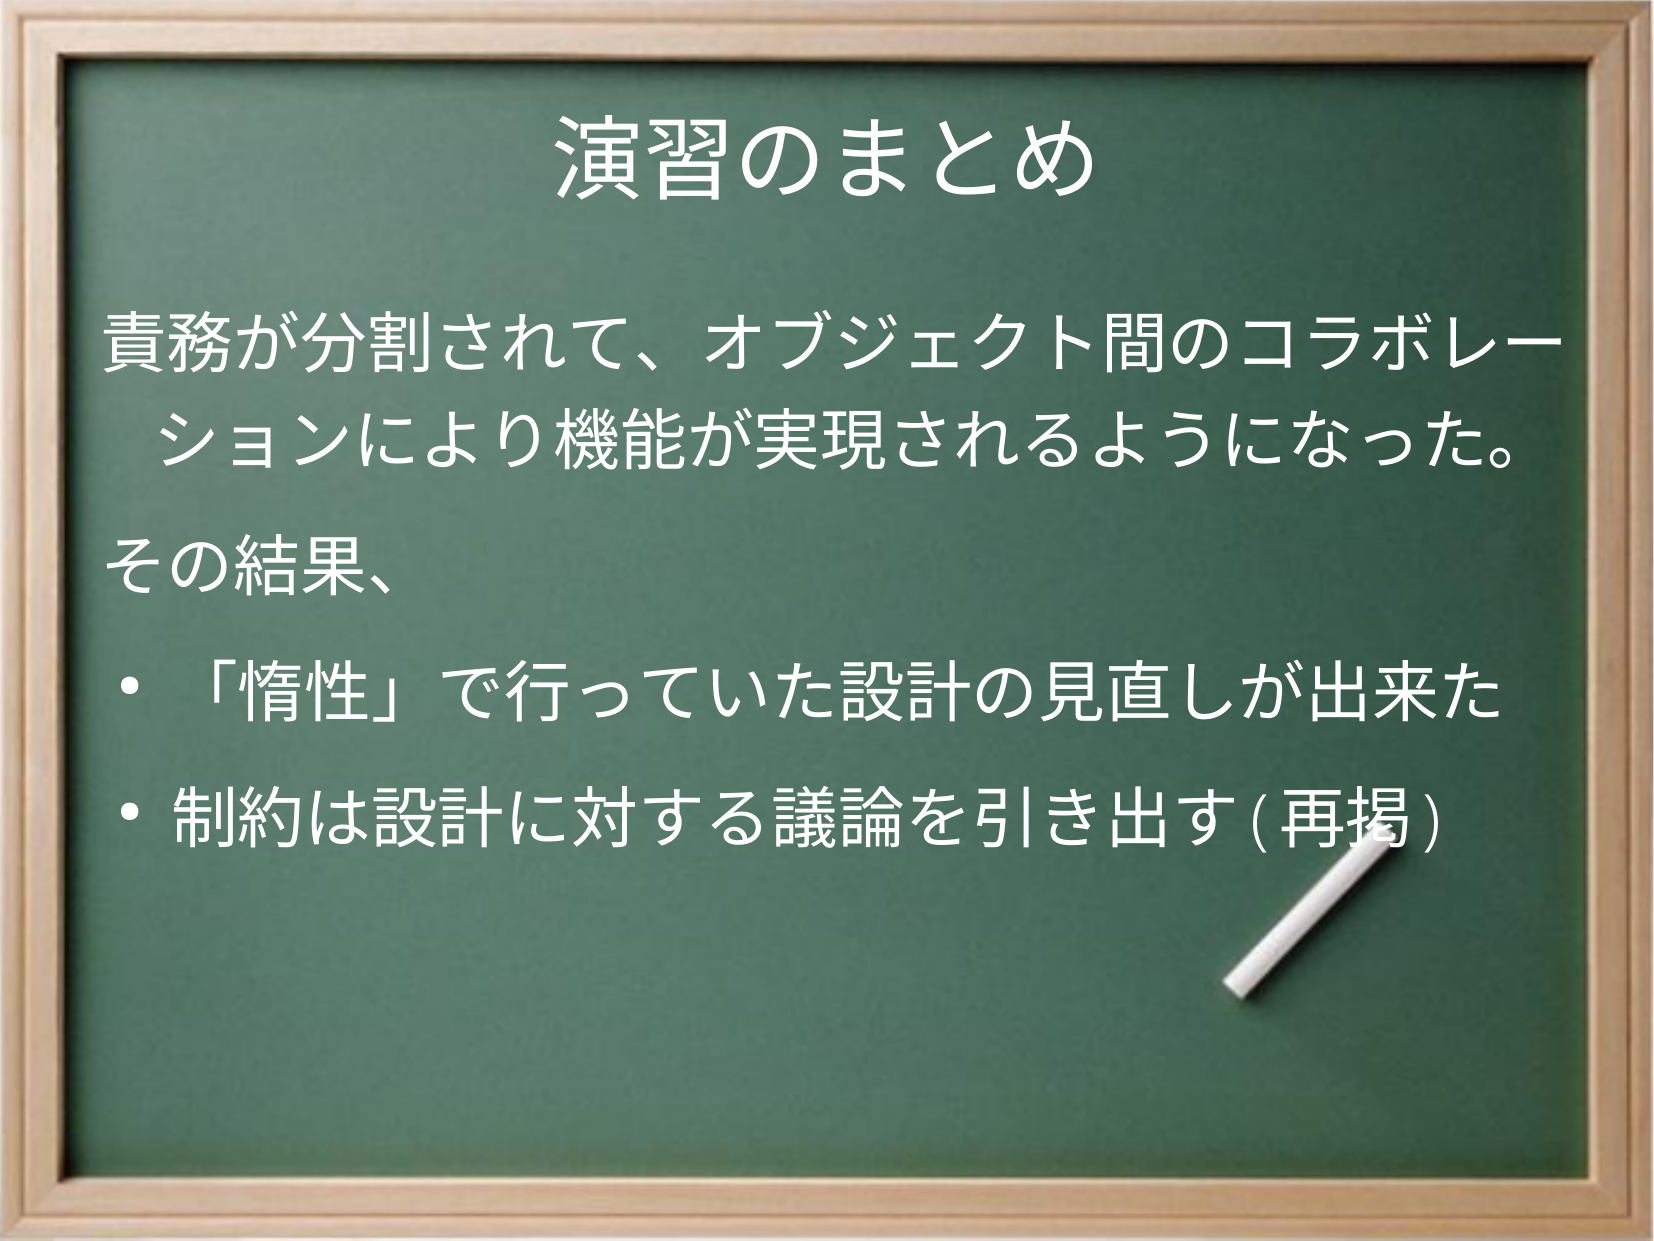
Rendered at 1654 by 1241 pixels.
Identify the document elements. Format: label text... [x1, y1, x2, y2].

picture [0, 0, 1654, 1241]
list 責務が分割されて、オブジェクト間のコラボレーションにより機能が実現されるようになった。 その結果、 「惰性」で行っていた設計の見直しが出来た 制約は設計に対する議論を引き出す(再掲) [82, 290, 1571, 1109]
title 演習のまとめ [82, 49, 1571, 257]
